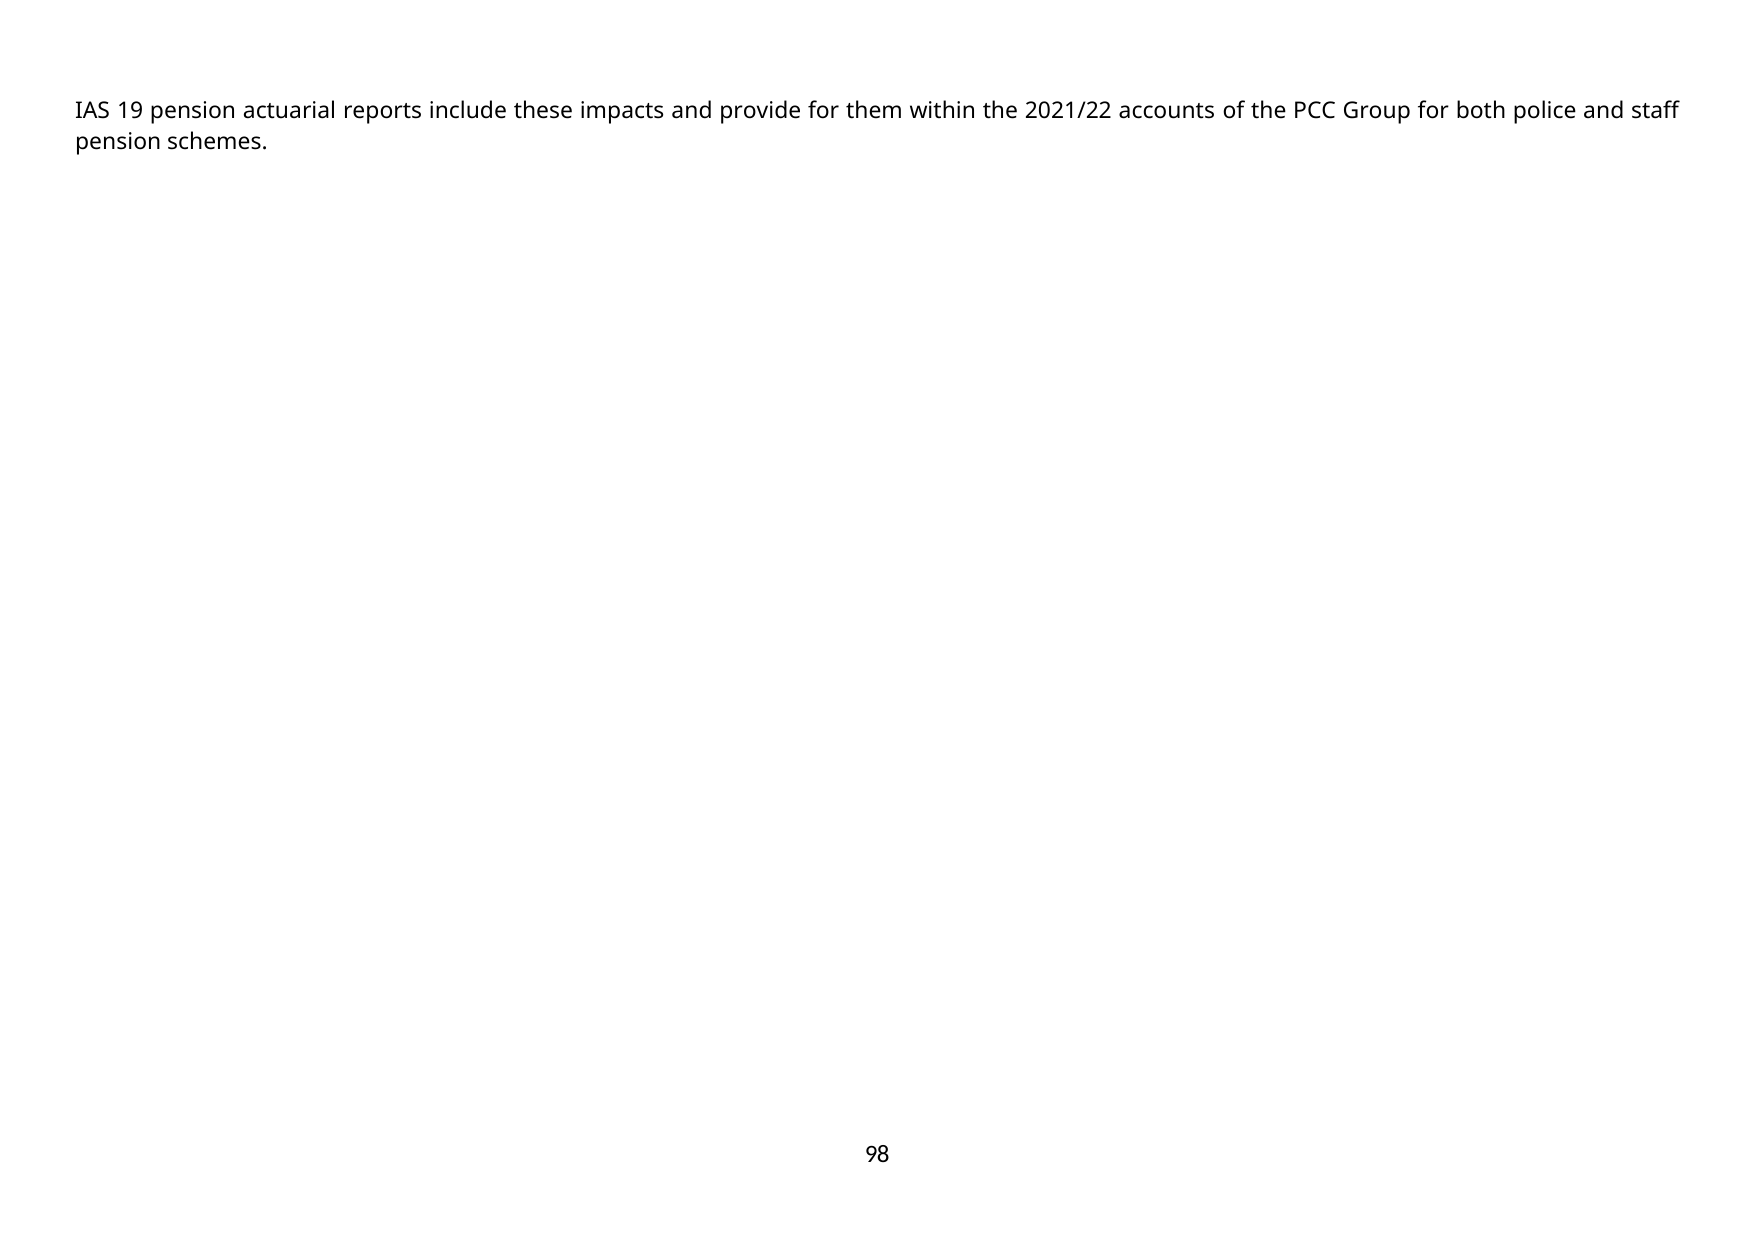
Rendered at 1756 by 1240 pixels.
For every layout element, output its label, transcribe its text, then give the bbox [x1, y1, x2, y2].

text IAS 19 pension actuarial reports include these impacts and provide for them within the 2021/22 accounts of the PCC Group for both police and staff pension schemes. [75, 94, 1681, 156]
